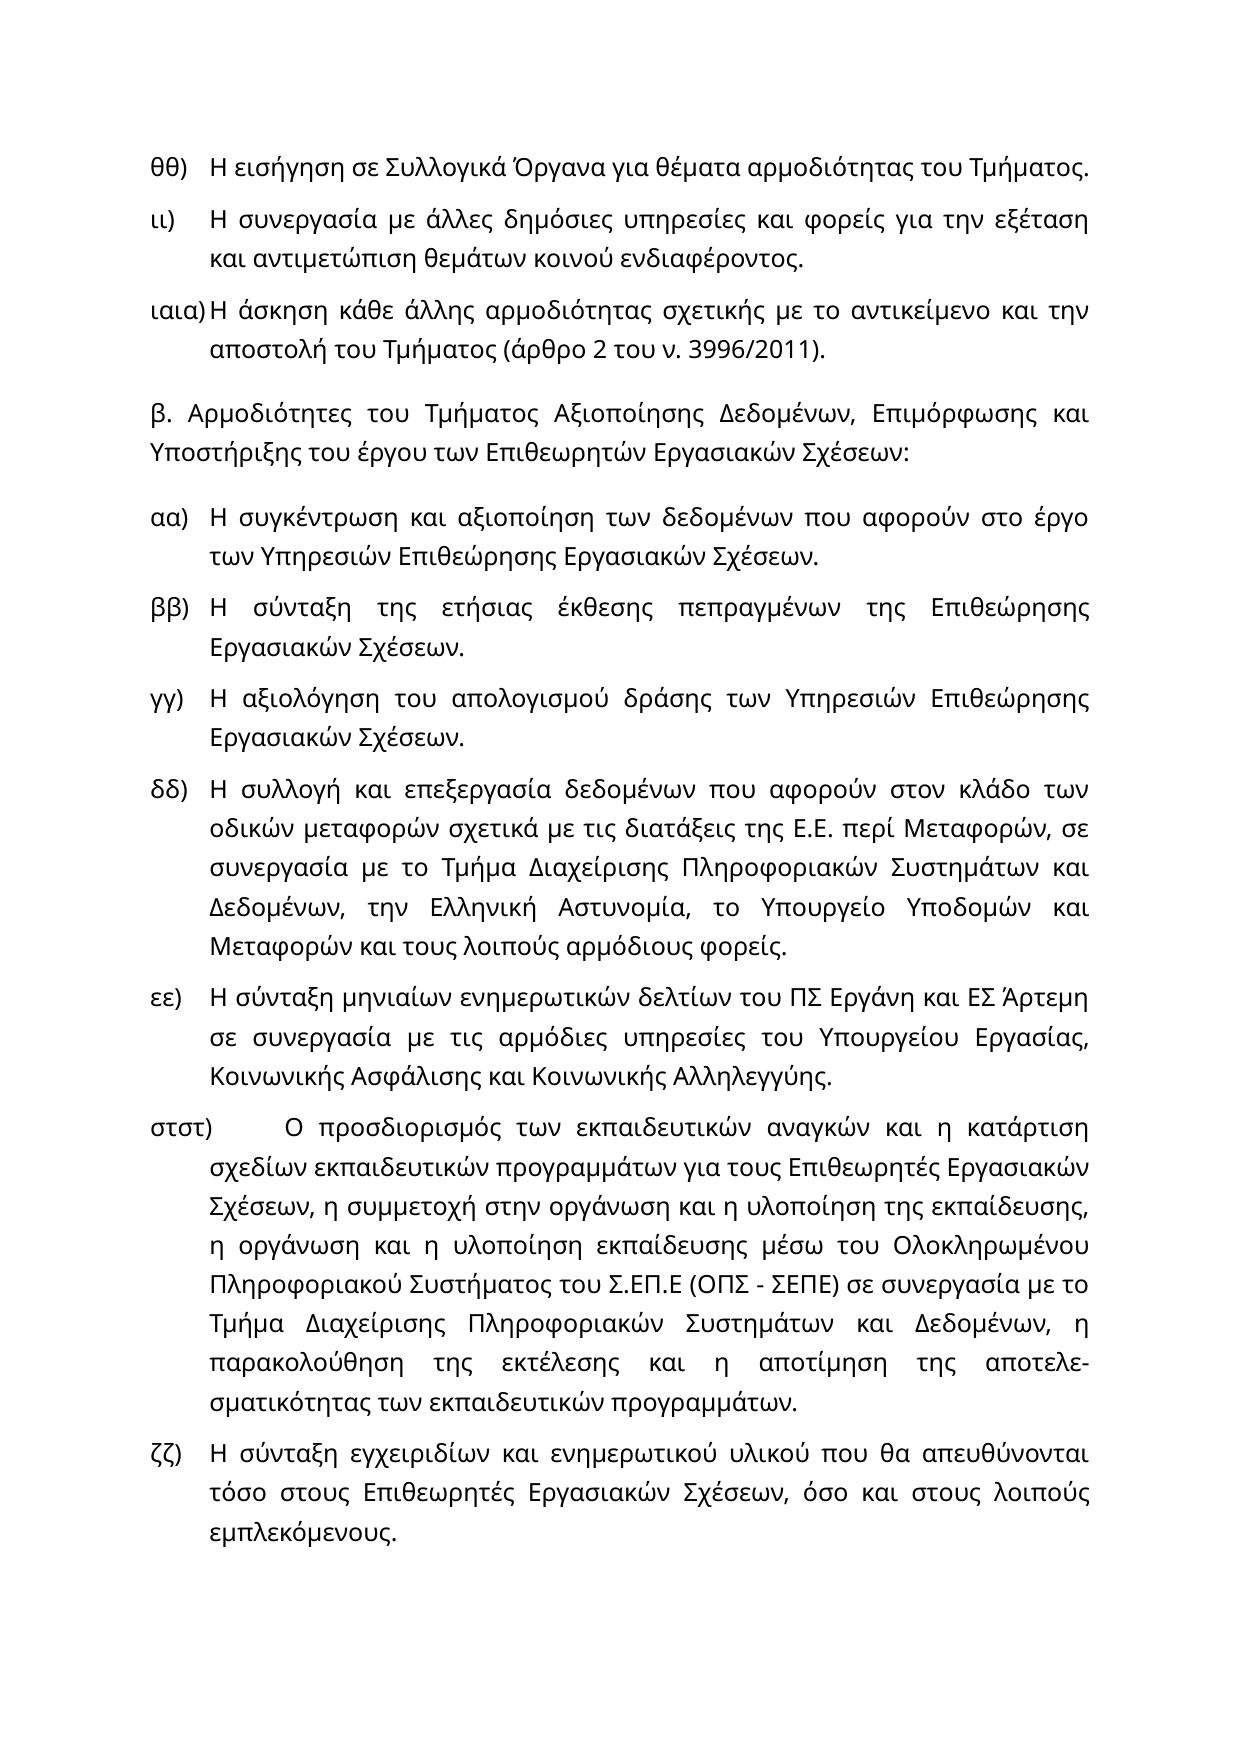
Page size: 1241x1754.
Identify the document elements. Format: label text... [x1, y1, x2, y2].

list αα) Η συγκέντρωση και αξιοποίηση των δεδομένων που αφορούν στο έργο των Υπηρεσιών Επιθεώρησης Εργασιακών Σχέσεων. [150, 499, 1090, 572]
list δδ) Η συλλογή και επεξεργασία δεδομένων που αφορούν στον κλάδο των οδικών μεταφορών σχετικά με τις διατάξεις της Ε.Ε. περί Μεταφορών, σε συνεργασία με το Τμήμα Διαχείρισης Πληροφοριακών Συστημάτων και Δεδομένων, την Ελληνική Αστυνομία, το Υπουργείο Υποδομών και Μεταφορών και τους λοιπούς αρμόδιους φορείς. [150, 772, 1090, 962]
list ββ) Η σύνταξη της ετήσιας έκθεσης πεπραγμένων της Επιθεώρησης Εργασιακών Σχέσεων. [150, 590, 1090, 663]
list ιι) Η συνεργασία με άλλες δημόσιες υπηρεσίες και φορείς για την εξέταση και αντιμετώπιση θεμάτων κοινού ενδιαφέροντος. [150, 202, 1090, 275]
list στστ) Ο προσδιορισμός των εκπαιδευτικών αναγκών και η κατάρτιση σχεδίων εκπαιδευτικών προγραμμάτων για τους Επιθεωρητές Εργασιακών Σχέσεων, η συμμετοχή στην οργάνωση και η υλοποίηση της εκπαίδευσης, η οργάνωση και η υλοποίηση εκπαίδευσης μέσω του Ολοκληρωμένου Πληροφοριακού Συστήματος του Σ.ΕΠ.Ε (ΟΠΣ - ΣΕΠΕ) σε συνεργασία με το Τμήμα Διαχείρισης Πληροφοριακών Συστημάτων και Δεδομένων, η παρακολούθηση της εκτέλεσης και η αποτίμηση της αποτελε- σματικότητας των εκπαιδευτικών προγραμμάτων. [150, 1110, 1090, 1418]
list ζζ) Η σύνταξη εγχειριδίων και ενημερωτικού υλικού που θα απευθύνονται τόσο στους Επιθεωρητές Εργασιακών Σχέσεων, όσο και στους λοιπούς εμπλεκόμενους. [150, 1436, 1090, 1548]
list γγ) Η αξιολόγηση του απολογισμού δράσης των Υπηρεσιών Επιθεώρησης Εργασιακών Σχέσεων. [150, 681, 1090, 754]
text β. Αρμοδιότητες του Τμήματος Αξιοποίησης Δεδομένων, Επιμόρφωσης και Υποστήριξης του έργου των Επιθεωρητών Εργασιακών Σχέσεων: [150, 396, 1090, 469]
list θθ) Η εισήγηση σε Συλλογικά Όργανα για θέματα αρμοδιότητας του Τμήματος. [150, 150, 1090, 184]
list εε) Η σύνταξη μηνιαίων ενημερωτικών δελτίων του ΠΣ Εργάνη και ΕΣ Άρτεμη σε συνεργασία με τις αρμόδιες υπηρεσίες του Υπουργείου Εργασίας, Κοινωνικής Ασφάλισης και Κοινωνικής Αλληλεγγύης. [150, 980, 1090, 1092]
list ιαια) Η άσκηση κάθε άλλης αρμοδιότητας σχετικής με το αντικείμενο και την αποστολή του Τμήματος (άρθρο 2 του ν. 3996/2011). [150, 292, 1090, 366]
